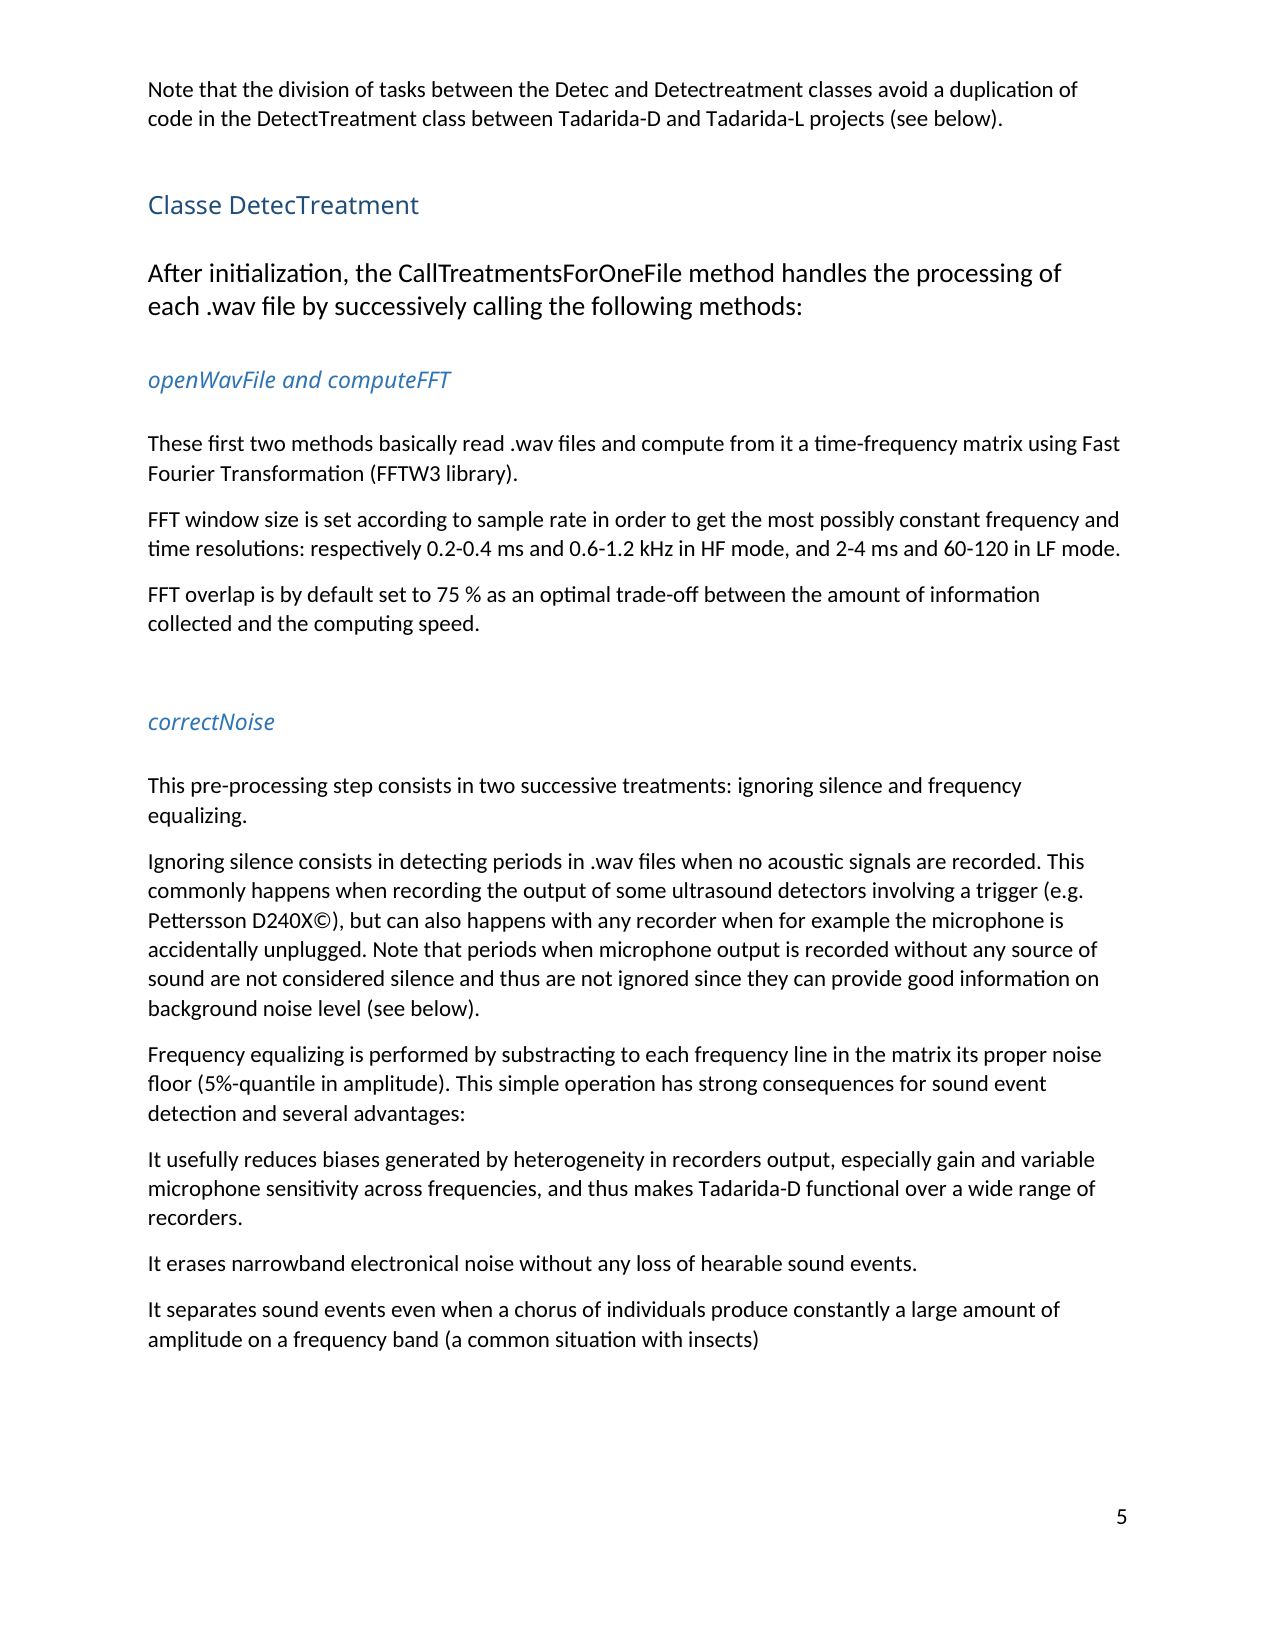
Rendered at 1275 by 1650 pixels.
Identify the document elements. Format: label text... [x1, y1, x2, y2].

text After initialization, the CallTreatmentsForOneFile method handles the processing of each .wav file by successively calling the following methods: [148, 256, 1127, 322]
subtitle openWavFile and computeFFT [148, 363, 1127, 395]
text It separates sound events even when a chorus of individuals produce constantly a large amount of amplitude on a frequency band (a common situation with insects) [148, 1296, 1127, 1353]
subtitle correctNoise [148, 706, 1127, 737]
text Note that the division of tasks between the Detec and Detectreatment classes avoid a duplication of code in the DetectTreatment class between Tadarida-D and Tadarida-L projects (see below). [148, 75, 1127, 132]
text These first two methods basically read .wav files and compute from it a time-frequency matrix using Fast Fourier Transformation (FFTW3 library). [148, 429, 1127, 487]
text It erases narrowband electronical noise without any loss of hearable sound events. [148, 1249, 1127, 1278]
text Frequency equalizing is performed by substracting to each frequency line in the matrix its proper noise floor (5%-quantile in amplitude). This simple operation has strong consequences for sound event detection and several advantages: [148, 1040, 1127, 1127]
text Ignoring silence consists in detecting periods in .wav files when no acoustic signals are recorded. This commonly happens when recording the output of some ultrasound detectors involving a trigger (e.g. Pettersson D240X©), but can also happens with any recorder when for example the microphone is accidentally unplugged. Note that periods when microphone output is recorded without any source of sound are not considered silence and thus are not ignored since they can provide good information on background noise level (see below). [148, 847, 1127, 1022]
subtitle Classe DetecTreatment [148, 188, 1127, 222]
text FFT overlap is by default set to 75 % as an optimal trade-off between the amount of information collected and the computing speed. [148, 580, 1127, 638]
text It usefully reduces biases generated by heterogeneity in recorders output, especially gain and variable microphone sensitivity across frequencies, and thus makes Tadarida-D functional over a wide range of recorders. [148, 1145, 1127, 1232]
text This pre-processing step consists in two successive treatments: ignoring silence and frequency equalizing. [148, 772, 1127, 829]
text FFT window size is set according to sample rate in order to get the most possibly constant frequency and time resolutions: respectively 0.2-0.4 ms and 0.6-1.2 kHz in HF mode, and 2-4 ms and 60-120 in LF mode. [148, 505, 1127, 562]
